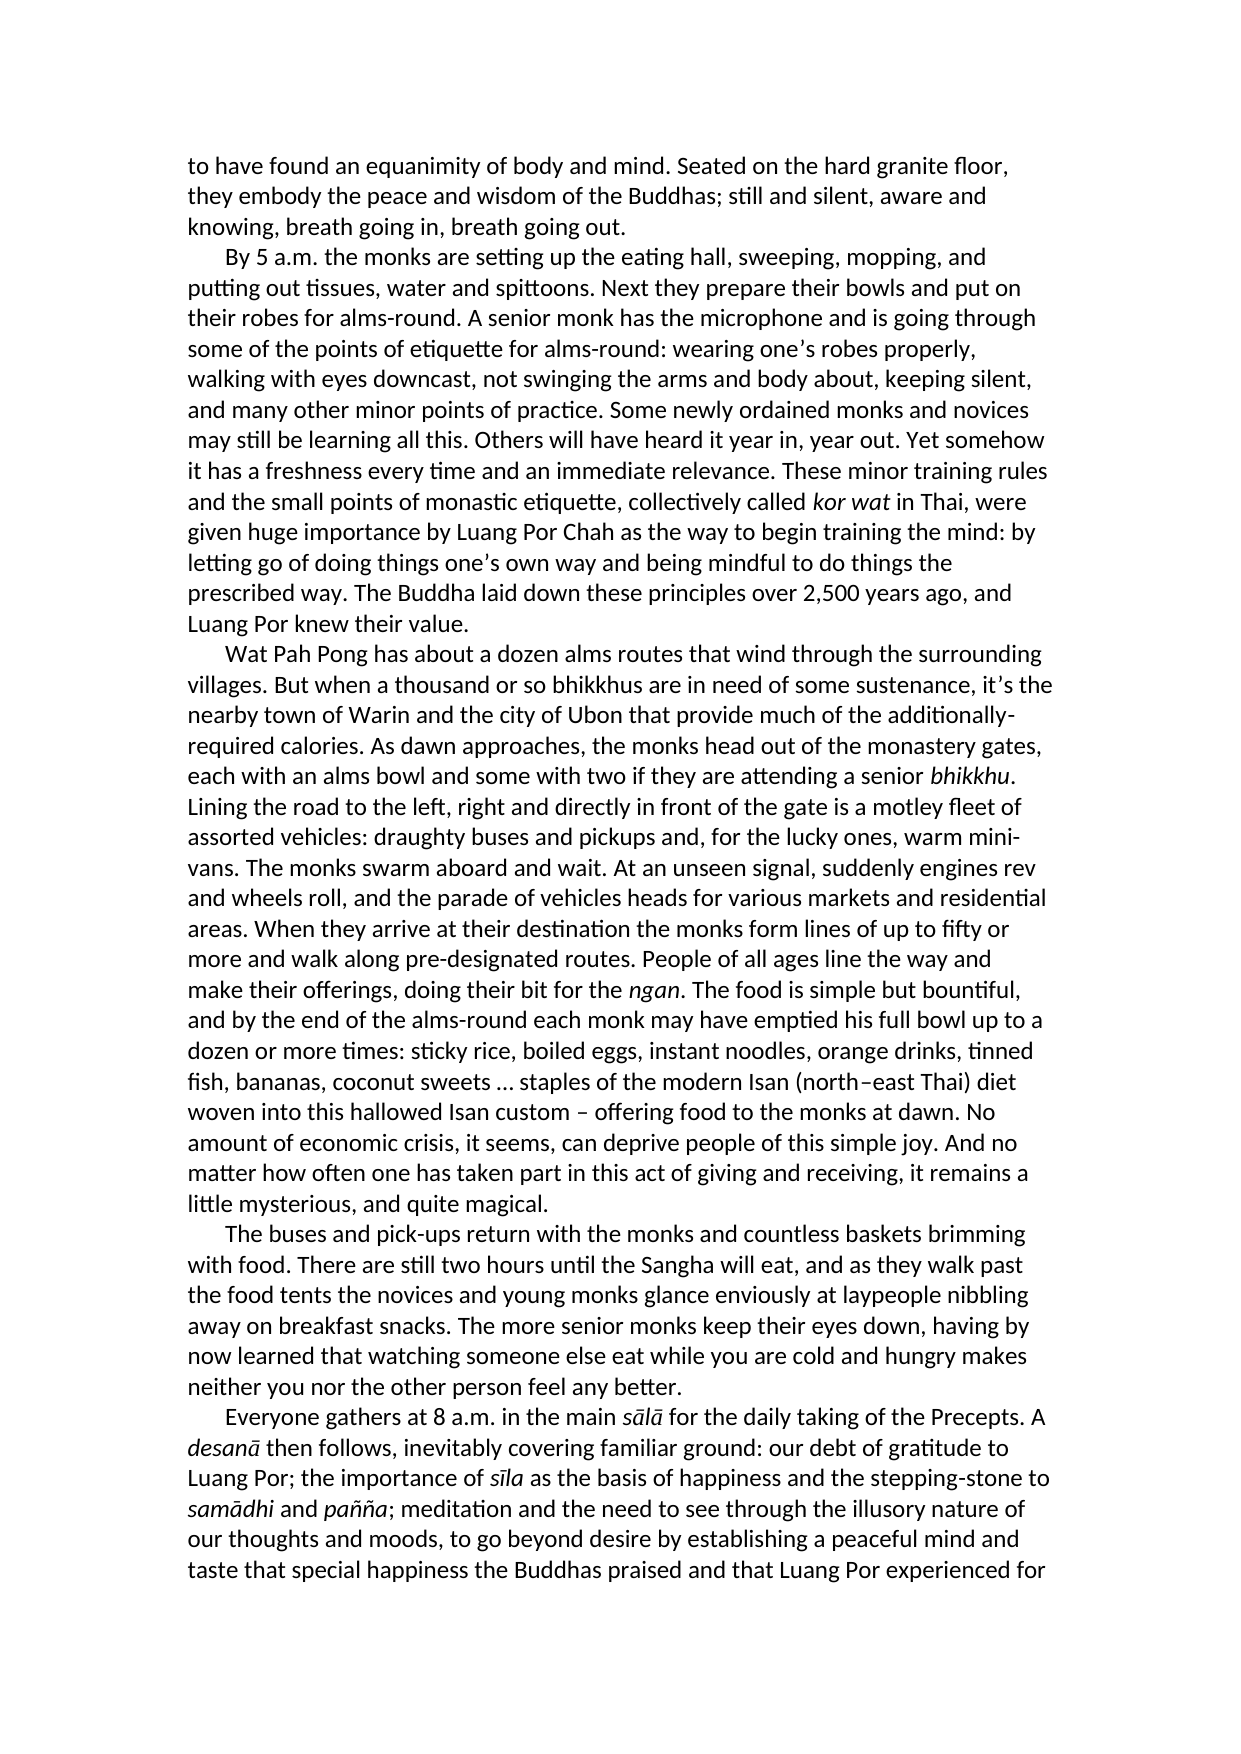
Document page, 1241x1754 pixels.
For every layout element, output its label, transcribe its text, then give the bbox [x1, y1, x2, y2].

text By 5 a.m. the monks are setting up the eating hall, sweeping, mopping, and putting out tissues, water and spittoons. Next they prepare their bowls and put on their robes for alms-round. A senior monk has the microphone and is going through some of the points of etiquette for alms-round: wearing one’s robes properly, walking with eyes downcast, not swinging the arms and body about, keeping silent, and many other minor points of practice. Some newly ordained monks and novices may still be learning all this. Others will have heard it year in, year out. Yet somehow it has a freshness every time and an immediate relevance. These minor training rules and the small points of monastic etiquette, collectively called kor wat in Thai, were given huge importance by Luang Por Chah as the way to begin training the mind: by letting go of doing things one’s own way and being mindful to do things the prescribed way. The Buddha laid down these principles over 2,500 years ago, and Luang Por knew their value. [187, 242, 1053, 638]
text Everyone gathers at 8 a.m. in the main sālā for the daily taking of the Precepts. A desanā then follows, inevitably covering familiar ground: our debt of gratitude to Luang Por; the importance of sīla as the basis of happiness and the stepping-stone to samādhi and pañña; meditation and the need to see through the illusory nature of our thoughts and moods, to go beyond desire by establishing a peaceful mind and taste that special happiness the Buddhas praised and that Luang Por experienced for [187, 1401, 1053, 1584]
text The buses and pick-ups return with the monks and countless baskets brimming with food. There are still two hours until the Sangha will eat, and as they walk past the food tents the novices and young monks glance enviously at laypeople nibbling away on breakfast snacks. The more senior monks keep their eyes down, having by now learned that watching someone else eat while you are cold and hungry makes neither you nor the other person feel any better. [187, 1218, 1053, 1401]
text to have found an equanimity of body and mind. Seated on the hard granite floor, they embody the peace and wisdom of the Buddhas; still and silent, aware and knowing, breath going in, breath going out. [187, 150, 1053, 242]
text Wat Pah Pong has about a dozen alms routes that wind through the surrounding villages. But when a thousand or so bhikkhus are in need of some sustenance, it’s the nearby town of Warin and the city of Ubon that provide much of the additionally-required calories. As dawn approaches, the monks head out of the monastery gates, each with an alms bowl and some with two if they are attending a senior bhikkhu. Lining the road to the left, right and directly in front of the gate is a motley fleet of assorted vehicles: draughty buses and pickups and, for the lucky ones, warm mini-vans. The monks swarm aboard and wait. At an unseen signal, suddenly engines rev and wheels roll, and the parade of vehicles heads for various markets and residential areas. When they arrive at their destination the monks form lines of up to fifty or more and walk along pre-designated routes. People of all ages line the way and make their offerings, doing their bit for the ngan. The food is simple but bountiful, and by the end of the alms-round each monk may have emptied his full bowl up to a dozen or more times: sticky rice, boiled eggs, instant noodles, orange drinks, tinned fish, bananas, coconut sweets … staples of the modern Isan (north–east Thai) diet woven into this hallowed Isan custom – offering food to the monks at dawn. No amount of economic crisis, it seems, can deprive people of this simple joy. And no matter how often one has taken part in this act of giving and receiving, it remains a little mysterious, and quite magical. [187, 638, 1053, 1218]
